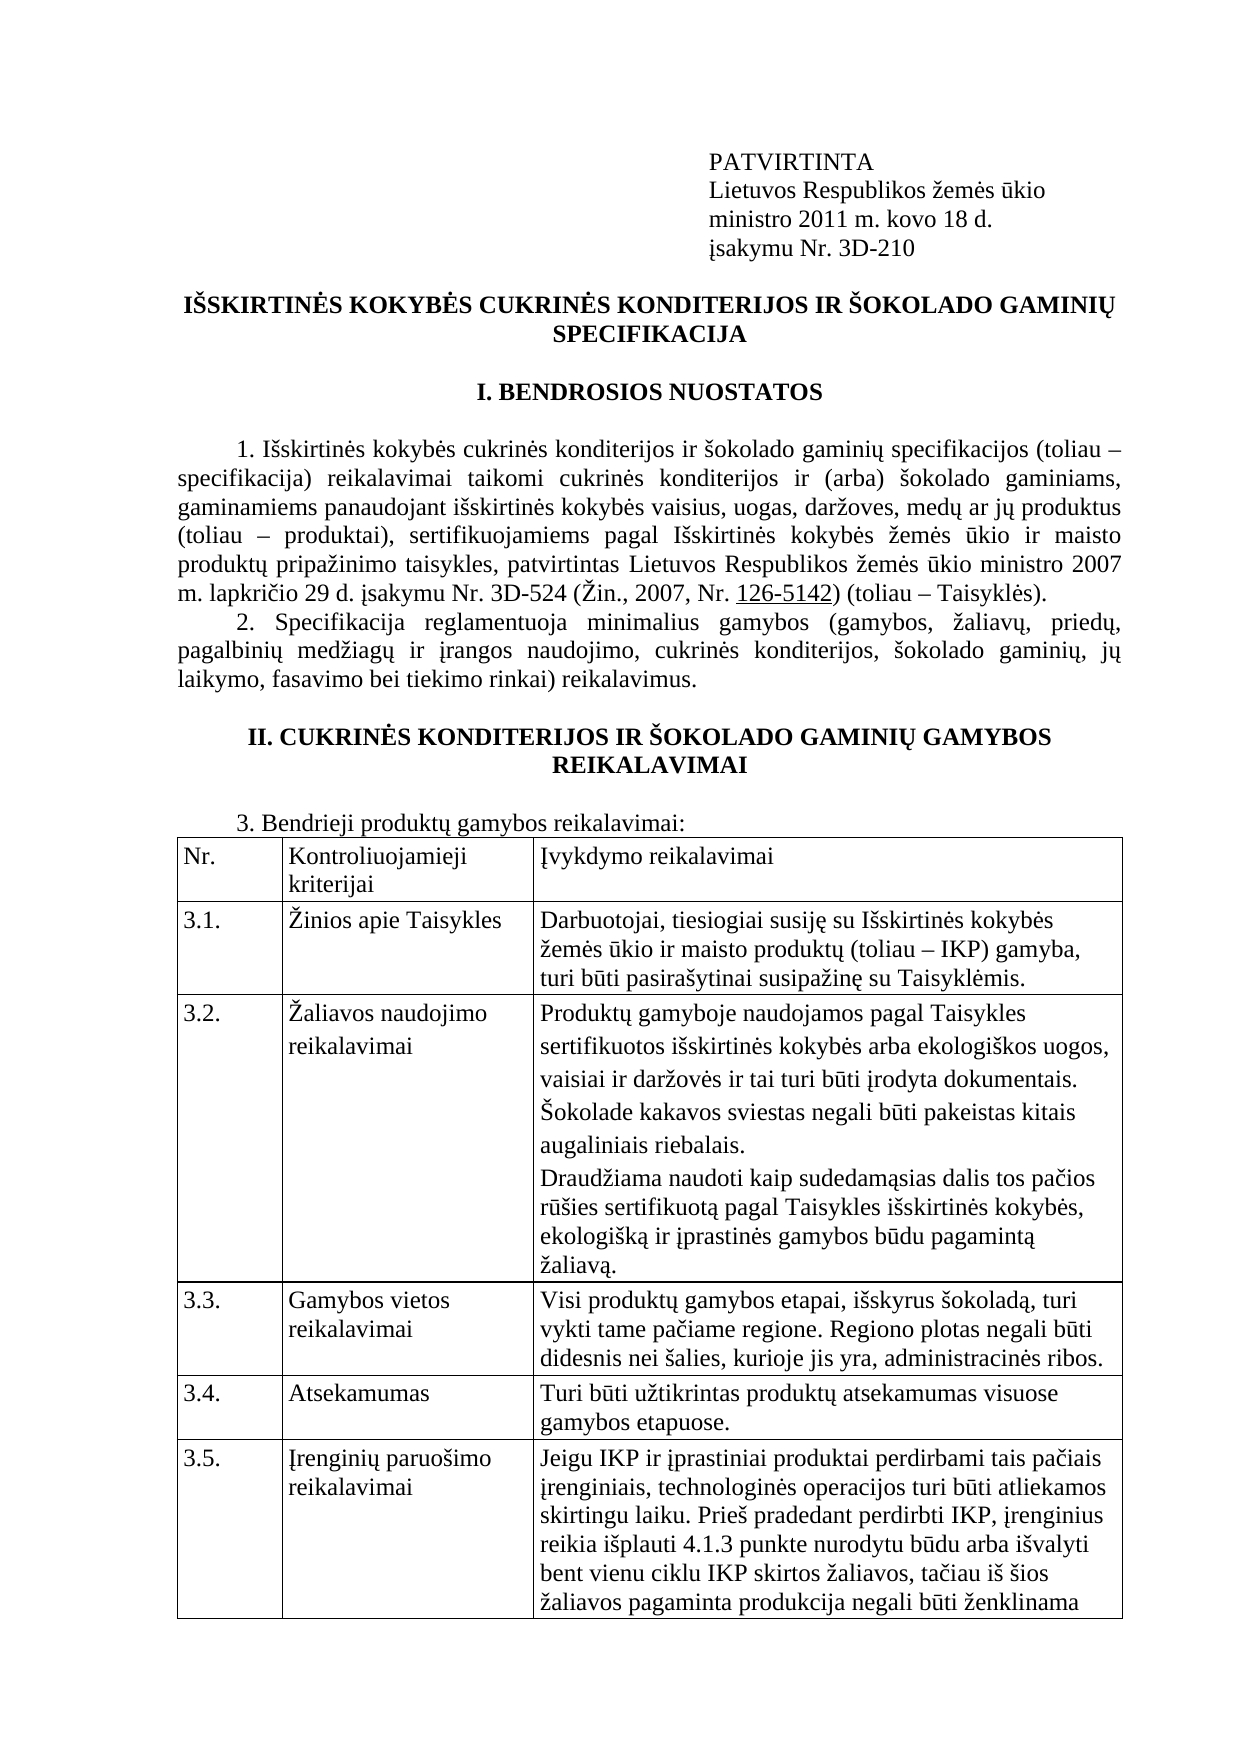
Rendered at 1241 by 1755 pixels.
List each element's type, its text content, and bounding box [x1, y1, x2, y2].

table_cell 3.5. [178, 1440, 282, 1618]
text 1. Išskirtinės kokybės cukrinės konditerijos ir šokolado gaminių specifikacijos (toliau – specifikacija) reikalavimai taikomi cukrinės konditerijos ir (arba) šokolado gaminiams, gaminamiems panaudojant išskirtinės kokybės vaisius, uogas, daržoves, medų ar jų produktus (toliau – produktai), sertifikuojamiems pagal Išskirtinės kokybės žemės ūkio ir maisto produktų pripažinimo taisykles, patvirtintas Lietuvos Respublikos žemės ūkio ministro 2007 m. lapkričio 29 d. įsakymu Nr. 3D-524 (Žin., 2007, Nr. 126-5142) (toliau – Taisyklės). [177, 434, 1122, 607]
table_cell Visi produktų gamybos etapai, išskyrus šokoladą, turi vykti tame pačiame regione. Regiono plotas negali būti didesnis nei šalies, kurioje jis yra, administracinės ribos. [534, 1283, 1122, 1374]
table_cell Produktų gamyboje naudojamos pagal Taisykles sertifikuotos išskirtinės kokybės arba ekologiškos uogos, vaisiai ir daržovės ir tai turi būti įrodyta dokumentais. Šokolade kakavos sviestas negali būti pakeistas kitais augaliniais riebalais. Draudžiama naudoti kaip sudedamąsias dalis tos pačios rūšies sertifikuotą pagal Taisykles išskirtinės kokybės, ekologišką ir įprastinės gamybos būdu pagamintą žaliavą. [534, 995, 1122, 1281]
text įsakymu Nr. 3D-210 [177, 233, 1122, 262]
table_header Nr. [178, 838, 282, 901]
text 3. Bendrieji produktų gamybos reikalavimai: [177, 808, 1122, 837]
table_cell Darbuotojai, tiesiogiai susiję su Išskirtinės kokybės žemės ūkio ir maisto produktų (toliau – IKP) gamyba, turi būti pasirašytinai susipažinę su Taisyklėmis. [534, 902, 1122, 994]
text 2. Specifikacija reglamentuoja minimalius gamybos (gamybos, žaliavų, priedų, pagalbinių medžiagų ir įrangos naudojimo, cukrinės konditerijos, šokolado gaminių, jų laikymo, fasavimo bei tiekimo rinkai) reikalavimus. [177, 607, 1122, 693]
table_header Įvykdymo reikalavimai [534, 838, 1122, 901]
table_cell Jeigu IKP ir įprastiniai produktai perdirbami tais pačiais įrenginiais, technologinės operacijos turi būti atliekamos skirtingu laiku. Prieš pradedant perdirbti IKP, įrenginius reikia išplauti 4.1.3 punkte nurodytu būdu arba išvalyti bent vienu ciklu IKP skirtos žaliavos, tačiau iš šios žaliavos pagaminta produkcija negali būti ženklinama [534, 1440, 1122, 1618]
table_cell 3.4. [178, 1376, 282, 1439]
table_cell Turi būti užtikrintas produktų atsekamumas visuose gamybos etapuose. [534, 1376, 1122, 1439]
table_cell Gamybos vietos reikalavimai [283, 1283, 533, 1374]
text ministro 2011 m. kovo 18 d. [177, 204, 1122, 233]
text Lietuvos Respublikos žemės ūkio [177, 176, 1122, 204]
text I. Bendrosios nuostatos [177, 377, 1122, 406]
table_cell Žinios apie Taisykles [283, 902, 533, 994]
table_cell Įrenginių paruošimo reikalavimai [283, 1440, 533, 1618]
table_cell Žaliavos naudojimo reikalavimai [283, 995, 533, 1281]
table_cell 3.1. [178, 902, 282, 994]
table_cell Atsekamumas [283, 1376, 533, 1439]
text IŠSKIRTINĖS KOKYBĖS CUKRINĖS KONDITERIJOS IR ŠOKOLADO GAMINIŲ SPECIFIKACIJA [177, 291, 1122, 348]
table_cell 3.3. [178, 1283, 282, 1374]
table_header Kontroliuojamieji kriterijai [283, 838, 533, 901]
table_cell 3.2. [178, 995, 282, 1281]
text II. CUKRINĖS KONDITERIJOS IR ŠOKOLADO GAMINIŲ GAMYBOS reikalavimai [177, 722, 1122, 779]
text PATVIRTINTA [709, 147, 1122, 176]
